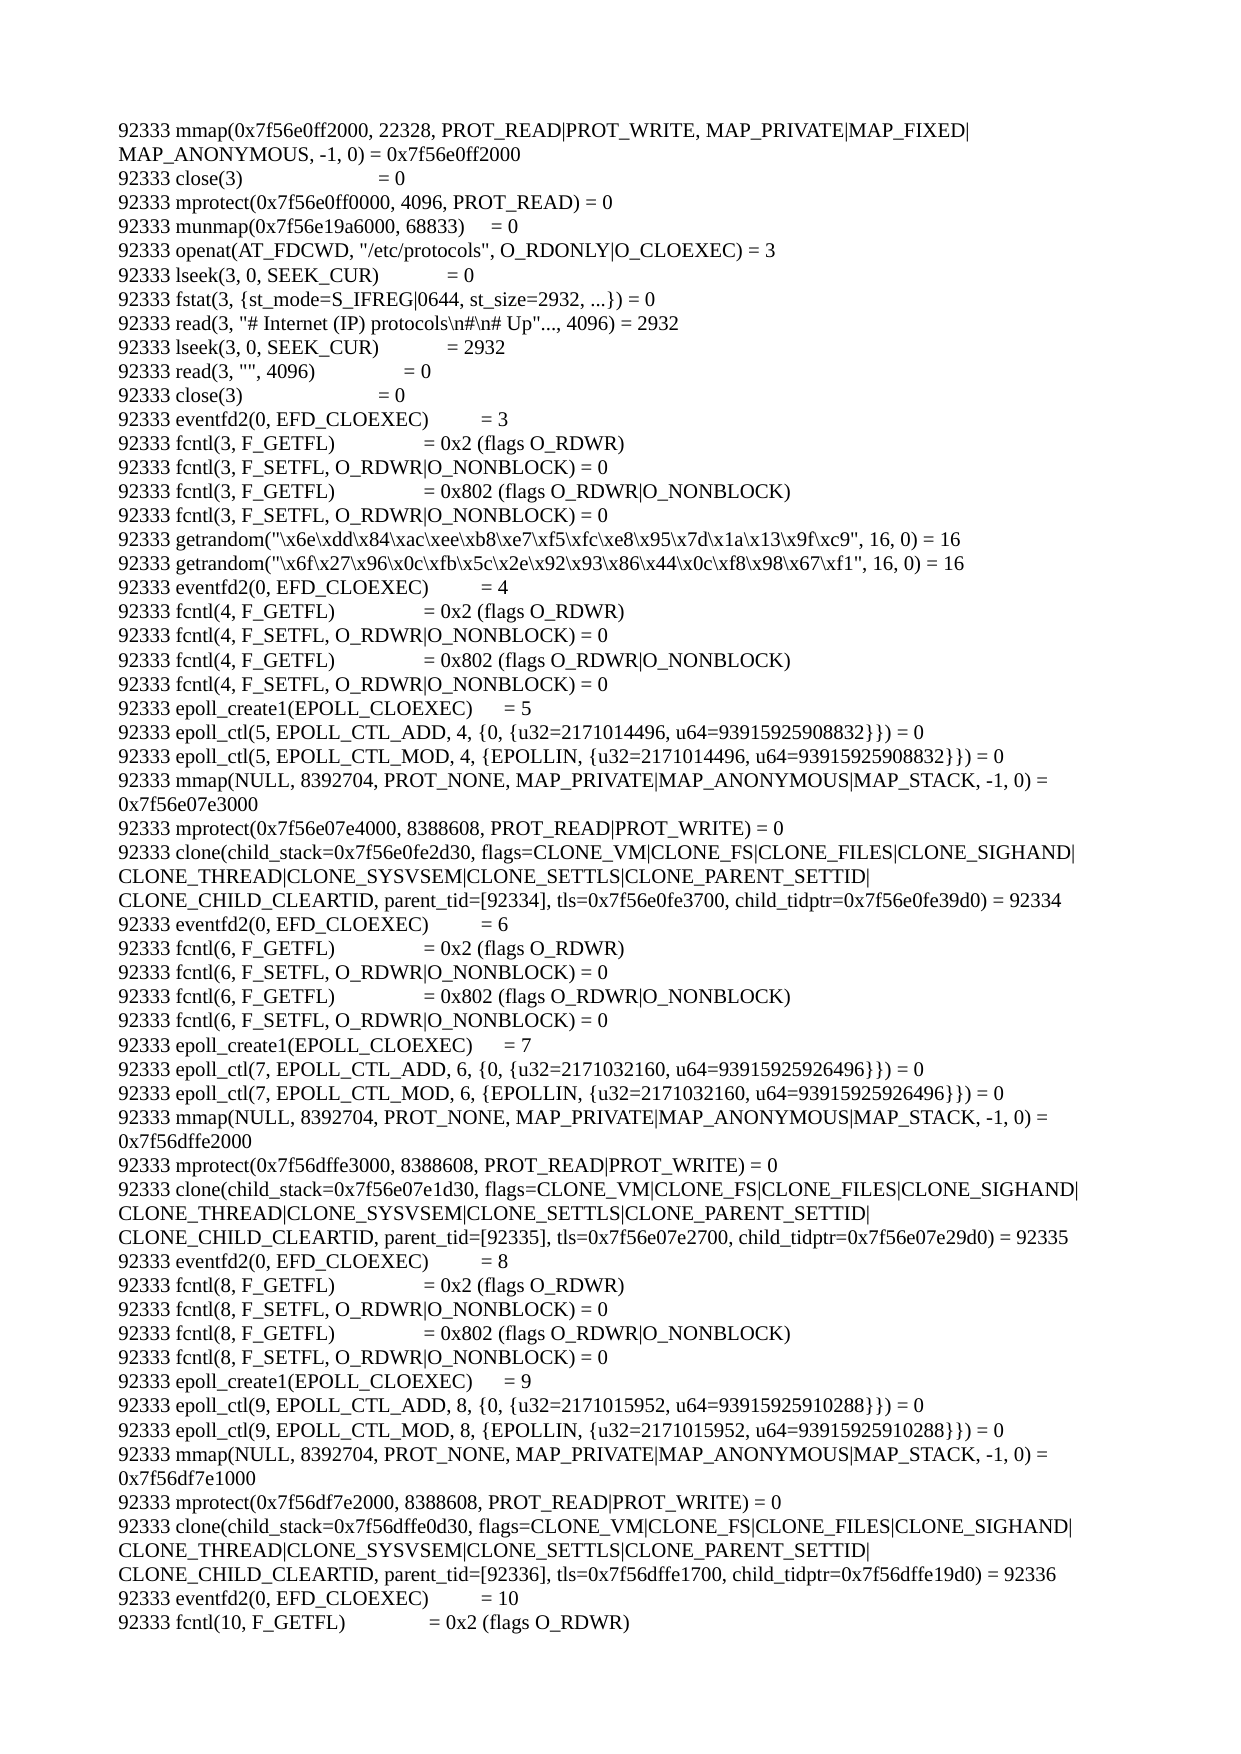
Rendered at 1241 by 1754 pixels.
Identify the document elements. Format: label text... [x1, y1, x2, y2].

text 92333 mprotect(0x7f56e0ff0000, 4096, PROT_READ) = 0 [118, 190, 1122, 214]
text 92333 epoll_ctl(5, EPOLL_CTL_MOD, 4, {EPOLLIN, {u32=2171014496, u64=93915925908832}}) = 0 [118, 744, 1122, 768]
text 92333 fcntl(3, F_SETFL, O_RDWR|O_NONBLOCK) = 0 [118, 503, 1122, 527]
text 92333 fcntl(6, F_GETFL) = 0x802 (flags O_RDWR|O_NONBLOCK) [118, 984, 1122, 1008]
text 92333 fcntl(3, F_GETFL) = 0x802 (flags O_RDWR|O_NONBLOCK) [118, 479, 1122, 503]
text 92333 epoll_create1(EPOLL_CLOEXEC) = 5 [118, 696, 1122, 720]
text 92333 eventfd2(0, EFD_CLOEXEC) = 6 [118, 912, 1122, 936]
text 92333 fcntl(4, F_SETFL, O_RDWR|O_NONBLOCK) = 0 [118, 623, 1122, 647]
text 92333 read(3, "# Internet (IP) protocols\n#\n# Up"..., 4096) = 2932 [118, 311, 1122, 335]
text 92333 mprotect(0x7f56df7e2000, 8388608, PROT_READ|PROT_WRITE) = 0 [118, 1490, 1122, 1514]
text 92333 fcntl(8, F_SETFL, O_RDWR|O_NONBLOCK) = 0 [118, 1297, 1122, 1321]
text 92333 fcntl(6, F_GETFL) = 0x2 (flags O_RDWR) [118, 936, 1122, 960]
text 92333 epoll_ctl(9, EPOLL_CTL_MOD, 8, {EPOLLIN, {u32=2171015952, u64=93915925910288}}) = 0 [118, 1417, 1122, 1442]
text 92333 fcntl(10, F_GETFL) = 0x2 (flags O_RDWR) [118, 1610, 1122, 1634]
text 92333 fcntl(6, F_SETFL, O_RDWR|O_NONBLOCK) = 0 [118, 1008, 1122, 1032]
text 92333 close(3) = 0 [118, 383, 1122, 407]
text 92333 mmap(NULL, 8392704, PROT_NONE, MAP_PRIVATE|MAP_ANONYMOUS|MAP_STACK, -1, 0) = 0x7f56e07e3000 [118, 768, 1122, 816]
text 92333 clone(child_stack=0x7f56dffe0d30, flags=CLONE_VM|CLONE_FS|CLONE_FILES|CLONE_SIGHAND|CLONE_THREAD|CLONE_SYSVSEM|CLONE_SETTLS|CLONE_PARENT_SETTID|CLONE_CHILD_CLEARTID, parent_tid=[92336], tls=0x7f56dffe1700, child_tidptr=0x7f56dffe19d0) = 92336 [118, 1514, 1122, 1586]
text 92333 fcntl(8, F_SETFL, O_RDWR|O_NONBLOCK) = 0 [118, 1345, 1122, 1369]
text 92333 clone(child_stack=0x7f56e0fe2d30, flags=CLONE_VM|CLONE_FS|CLONE_FILES|CLONE_SIGHAND|CLONE_THREAD|CLONE_SYSVSEM|CLONE_SETTLS|CLONE_PARENT_SETTID|CLONE_CHILD_CLEARTID, parent_tid=[92334], tls=0x7f56e0fe3700, child_tidptr=0x7f56e0fe39d0) = 92334 [118, 840, 1122, 912]
text 92333 openat(AT_FDCWD, "/etc/protocols", O_RDONLY|O_CLOEXEC) = 3 [118, 238, 1122, 262]
text 92333 fcntl(4, F_GETFL) = 0x802 (flags O_RDWR|O_NONBLOCK) [118, 647, 1122, 672]
text 92333 mprotect(0x7f56dffe3000, 8388608, PROT_READ|PROT_WRITE) = 0 [118, 1153, 1122, 1177]
text 92333 eventfd2(0, EFD_CLOEXEC) = 4 [118, 575, 1122, 599]
text 92333 munmap(0x7f56e19a6000, 68833) = 0 [118, 214, 1122, 238]
text 92333 fcntl(8, F_GETFL) = 0x2 (flags O_RDWR) [118, 1273, 1122, 1297]
text 92333 mmap(0x7f56e0ff2000, 22328, PROT_READ|PROT_WRITE, MAP_PRIVATE|MAP_FIXED|MAP_ANONYMOUS, -1, 0) = 0x7f56e0ff2000 [118, 118, 1122, 166]
text 92333 epoll_ctl(9, EPOLL_CTL_ADD, 8, {0, {u32=2171015952, u64=93915925910288}}) = 0 [118, 1393, 1122, 1417]
text 92333 mmap(NULL, 8392704, PROT_NONE, MAP_PRIVATE|MAP_ANONYMOUS|MAP_STACK, -1, 0) = 0x7f56dffe2000 [118, 1105, 1122, 1153]
text 92333 mprotect(0x7f56e07e4000, 8388608, PROT_READ|PROT_WRITE) = 0 [118, 816, 1122, 840]
text 92333 eventfd2(0, EFD_CLOEXEC) = 3 [118, 407, 1122, 431]
text 92333 fstat(3, {st_mode=S_IFREG|0644, st_size=2932, ...}) = 0 [118, 287, 1122, 311]
text 92333 getrandom("\x6f\x27\x96\x0c\xfb\x5c\x2e\x92\x93\x86\x44\x0c\xf8\x98\x67\xf1", 16, 0) = 16 [118, 551, 1122, 575]
text 92333 fcntl(6, F_SETFL, O_RDWR|O_NONBLOCK) = 0 [118, 960, 1122, 984]
text 92333 fcntl(3, F_SETFL, O_RDWR|O_NONBLOCK) = 0 [118, 455, 1122, 479]
text 92333 read(3, "", 4096) = 0 [118, 359, 1122, 383]
text 92333 epoll_create1(EPOLL_CLOEXEC) = 7 [118, 1032, 1122, 1057]
text 92333 fcntl(3, F_GETFL) = 0x2 (flags O_RDWR) [118, 431, 1122, 455]
text 92333 close(3) = 0 [118, 166, 1122, 190]
text 92333 lseek(3, 0, SEEK_CUR) = 2932 [118, 335, 1122, 359]
text 92333 lseek(3, 0, SEEK_CUR) = 0 [118, 262, 1122, 287]
text 92333 epoll_ctl(5, EPOLL_CTL_ADD, 4, {0, {u32=2171014496, u64=93915925908832}}) = 0 [118, 720, 1122, 744]
text 92333 mmap(NULL, 8392704, PROT_NONE, MAP_PRIVATE|MAP_ANONYMOUS|MAP_STACK, -1, 0) = 0x7f56df7e1000 [118, 1442, 1122, 1490]
text 92333 fcntl(8, F_GETFL) = 0x802 (flags O_RDWR|O_NONBLOCK) [118, 1321, 1122, 1345]
text 92333 epoll_create1(EPOLL_CLOEXEC) = 9 [118, 1369, 1122, 1393]
text 92333 eventfd2(0, EFD_CLOEXEC) = 8 [118, 1249, 1122, 1273]
text 92333 eventfd2(0, EFD_CLOEXEC) = 10 [118, 1586, 1122, 1610]
text 92333 getrandom("\x6e\xdd\x84\xac\xee\xb8\xe7\xf5\xfc\xe8\x95\x7d\x1a\x13\x9f\xc9", 16, 0) = 16 [118, 527, 1122, 551]
text 92333 epoll_ctl(7, EPOLL_CTL_MOD, 6, {EPOLLIN, {u32=2171032160, u64=93915925926496}}) = 0 [118, 1081, 1122, 1105]
text 92333 fcntl(4, F_GETFL) = 0x2 (flags O_RDWR) [118, 599, 1122, 623]
text 92333 clone(child_stack=0x7f56e07e1d30, flags=CLONE_VM|CLONE_FS|CLONE_FILES|CLONE_SIGHAND|CLONE_THREAD|CLONE_SYSVSEM|CLONE_SETTLS|CLONE_PARENT_SETTID|CLONE_CHILD_CLEARTID, parent_tid=[92335], tls=0x7f56e07e2700, child_tidptr=0x7f56e07e29d0) = 92335 [118, 1177, 1122, 1249]
text 92333 epoll_ctl(7, EPOLL_CTL_ADD, 6, {0, {u32=2171032160, u64=93915925926496}}) = 0 [118, 1057, 1122, 1081]
text 92333 fcntl(4, F_SETFL, O_RDWR|O_NONBLOCK) = 0 [118, 672, 1122, 696]
